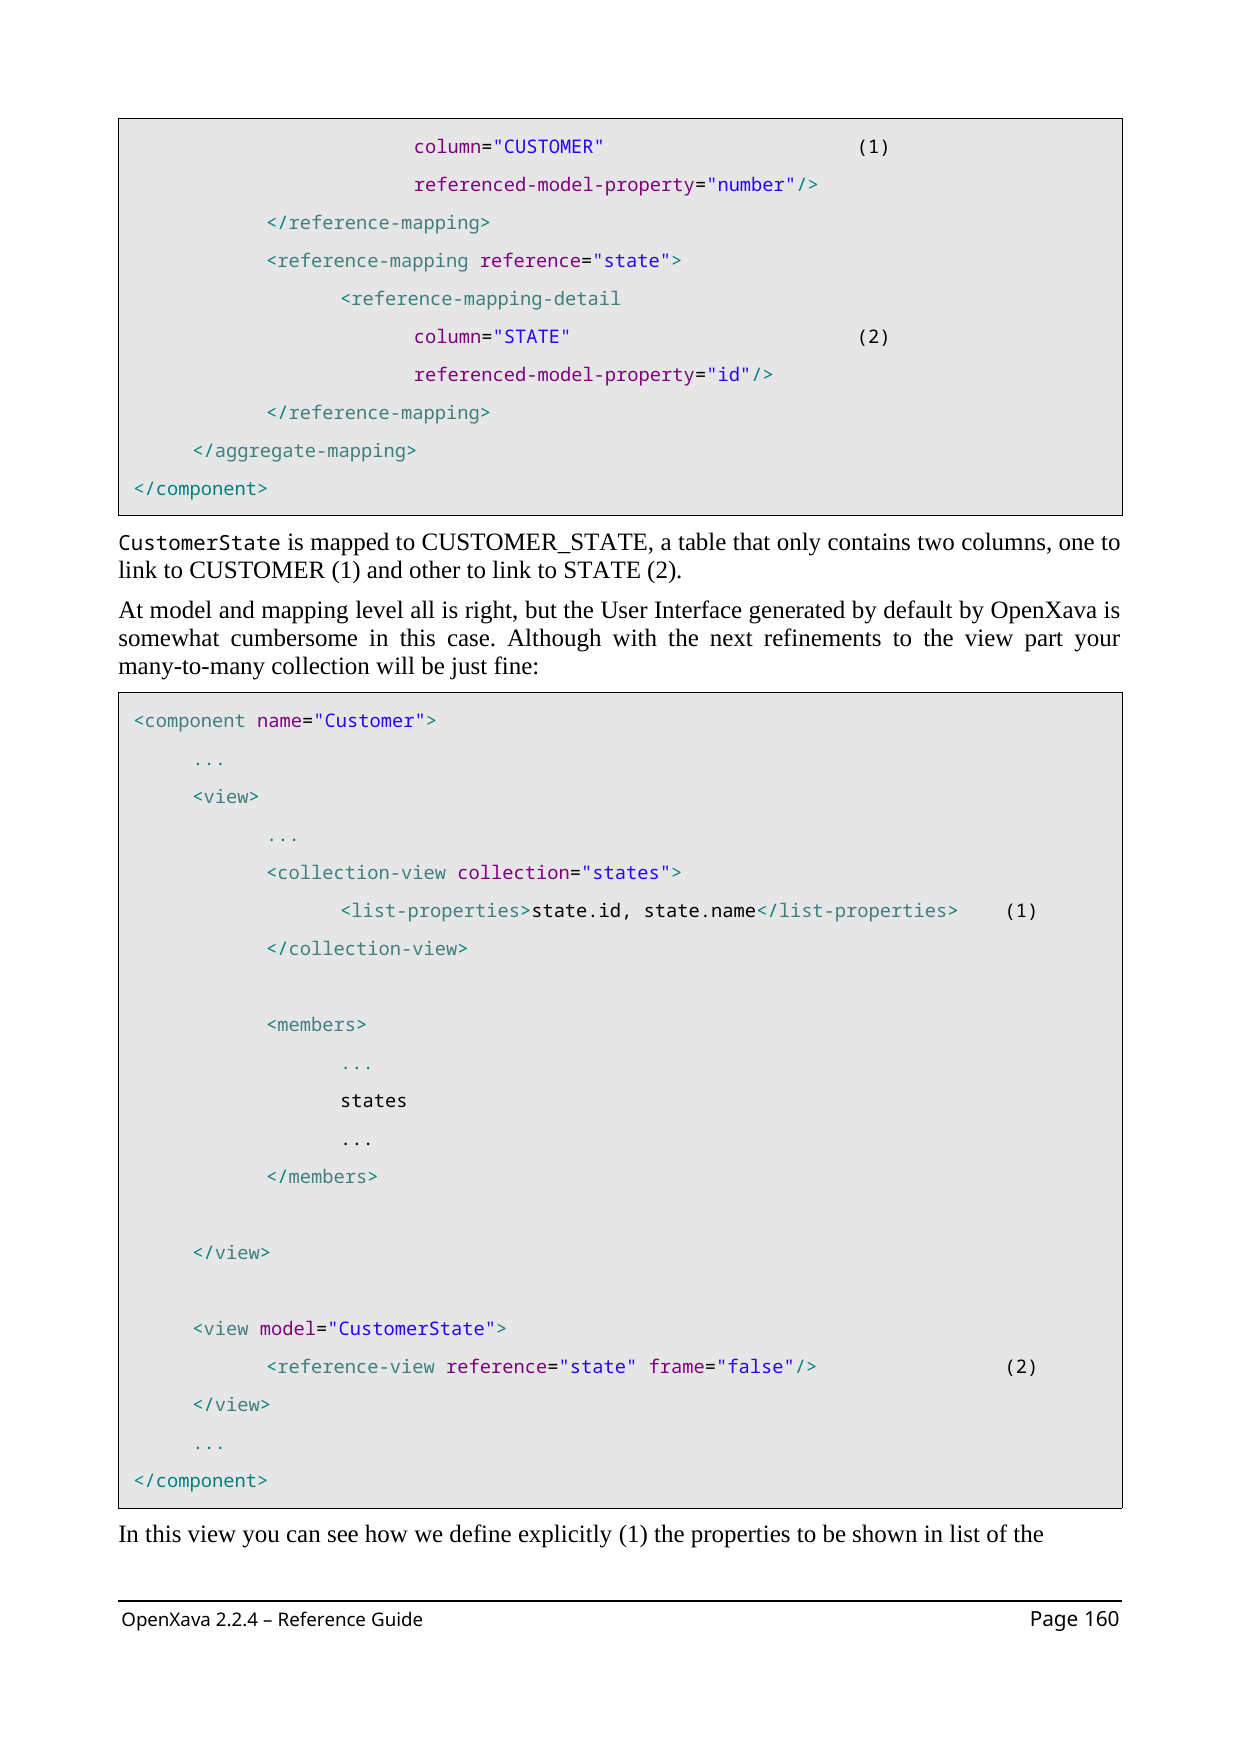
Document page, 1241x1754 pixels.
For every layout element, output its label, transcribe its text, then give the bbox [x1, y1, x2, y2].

text </members> [119, 1148, 1122, 1186]
text <collection-view collection="states"> [119, 844, 1122, 882]
text <view> [119, 768, 1122, 806]
text <list-properties>state.id, state.name</list-properties> (1) [119, 882, 1122, 920]
text </view> [119, 1377, 1122, 1414]
text <component name="Customer"> [119, 693, 1122, 730]
text states [119, 1072, 1122, 1110]
text column="STATE" (2) [119, 308, 1122, 346]
text ... [119, 730, 1122, 768]
text </view> [119, 1224, 1122, 1262]
text At model and mapping level all is right, but the User Interface generated by default by OpenXava is somewhat cumbersome in this case. Although with the next refinements to the view part your many-to-many collection will be just fine: [118, 597, 1122, 680]
text referenced-model-property="id"/> [119, 346, 1122, 384]
text ... [119, 1414, 1122, 1453]
text </reference-mapping> [119, 384, 1122, 422]
text <reference-view reference="state" frame="false"/> (2) [119, 1338, 1122, 1377]
text </component> [119, 460, 1122, 515]
text </collection-view> [119, 920, 1122, 958]
text <reference-mapping-detail [119, 270, 1122, 308]
text In this view you can see how we define explicitly (1) the properties to be shown in list of the [118, 1520, 1122, 1548]
text ... [119, 1110, 1122, 1148]
text <view model="CustomerState"> [119, 1301, 1122, 1338]
text column="CUSTOMER" (1) [119, 119, 1122, 156]
text CustomerState is mapped to CUSTOMER_STATE, a table that only contains two columns, one to link to CUSTOMER (1) and other to link to STATE (2). [118, 528, 1122, 584]
text <reference-mapping reference="state"> [119, 232, 1122, 270]
text </component> [119, 1453, 1122, 1508]
text <members> [119, 996, 1122, 1034]
text referenced-model-property="number"/> [119, 156, 1122, 194]
text ... [119, 1034, 1122, 1072]
text </reference-mapping> [119, 194, 1122, 232]
text </aggregate-mapping> [119, 422, 1122, 460]
text ... [119, 806, 1122, 844]
